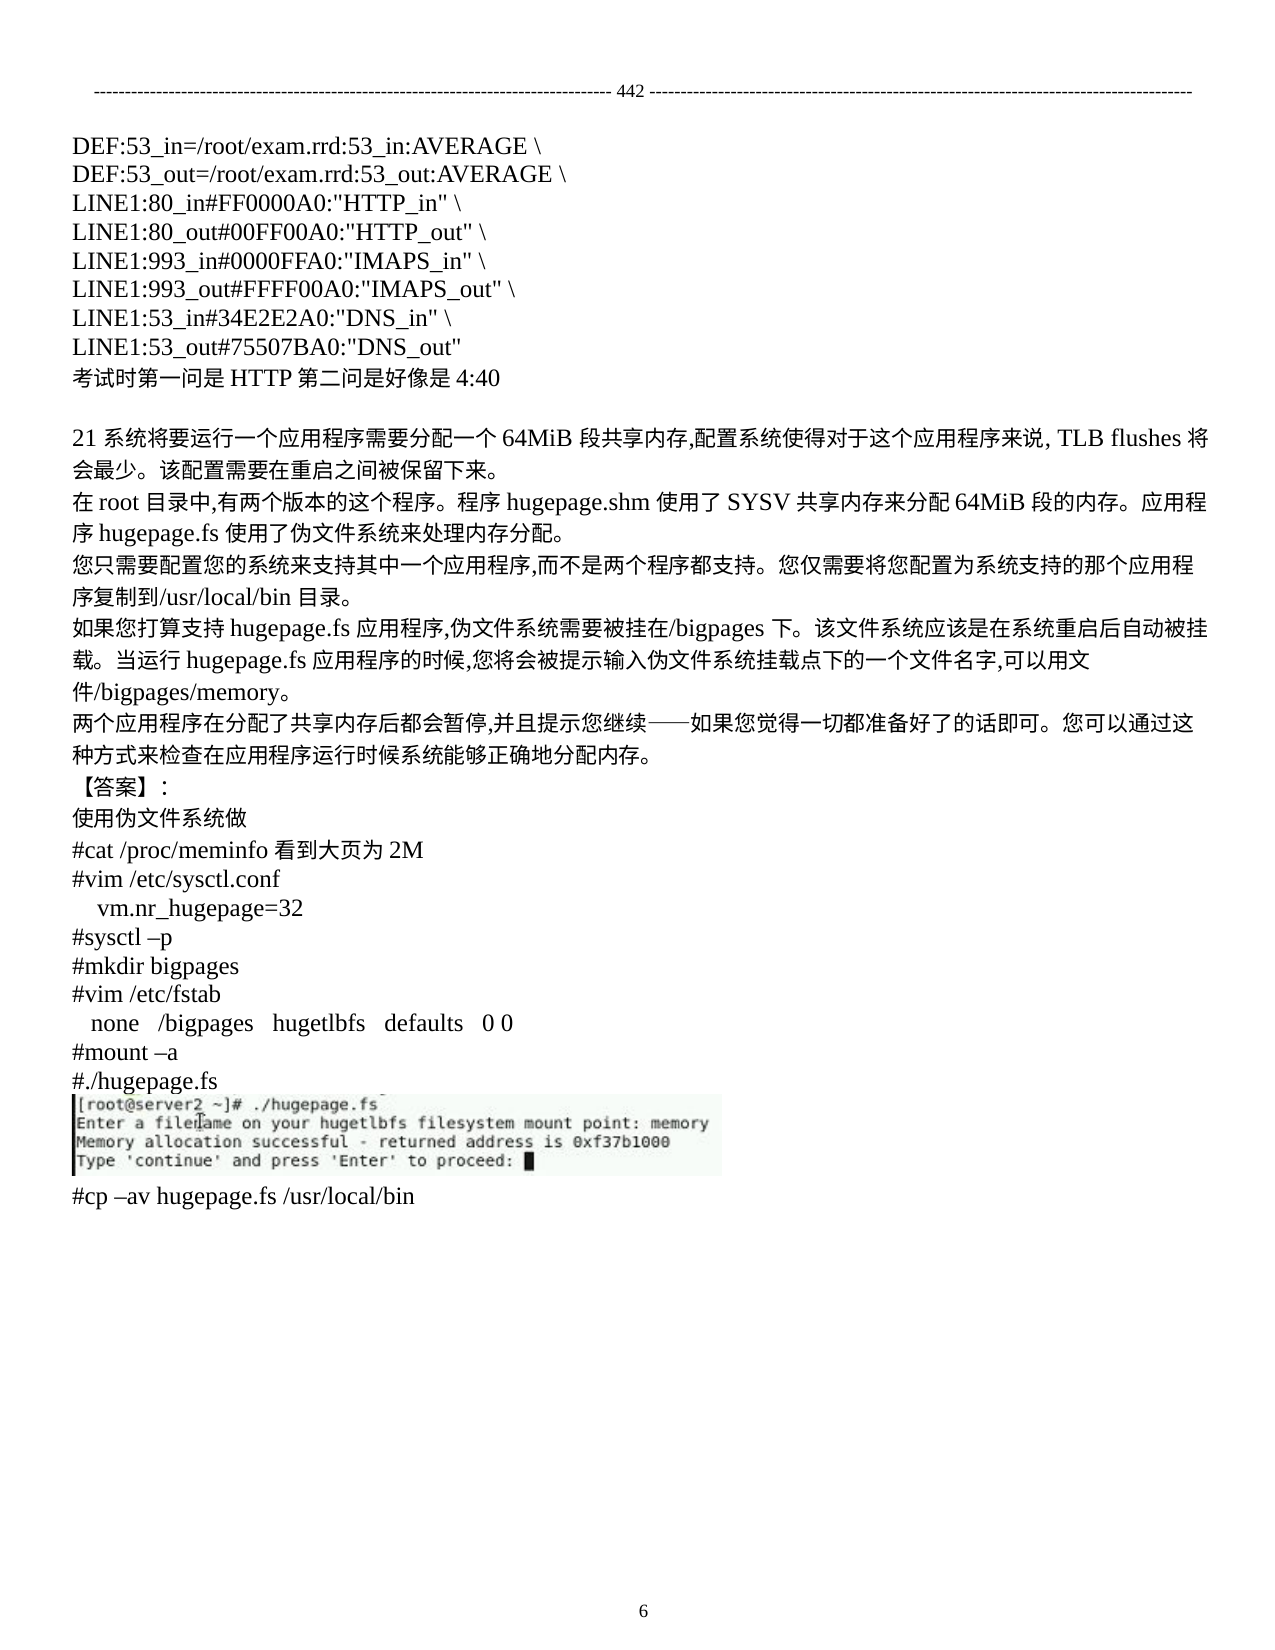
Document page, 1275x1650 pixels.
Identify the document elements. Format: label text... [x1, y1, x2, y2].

text 考试时第一问是 HTTP 第二问是好像是 4:40 [72, 361, 1215, 392]
text #mkdir bigpages [72, 951, 1215, 979]
text none /bigpages hugetlbfs defaults 0 0 [72, 1008, 1215, 1037]
text LINE1:80_in#FF0000A0:"HTTP_in" \ [72, 188, 1215, 217]
text LINE1:993_in#0000FFA0:"IMAPS_in" \ [72, 246, 1215, 274]
text 使用伪文件系统做 [72, 801, 1215, 833]
text #sysctl –p [72, 922, 1215, 951]
text DEF:53_out=/root/exam.rrd:53_out:AVERAGE \ [72, 159, 1215, 188]
text #mount –a [72, 1037, 1215, 1066]
text #vim /etc/fstab [72, 979, 1215, 1008]
text LINE1:53_in#34E2E2A0:"DNS_in" \ [72, 303, 1215, 332]
text 两个应用程序在分配了共享内存后都会暂停,并且提示您继续——如果您觉得一切都准备好了的话即可。您可以通过这种方式来检查在应用程序运行时候系统能够正确地分配内存。 [72, 706, 1215, 769]
text #vim /etc/sysctl.conf [72, 864, 1215, 893]
text LINE1:53_out#75507BA0:"DNS_out" [72, 332, 1215, 361]
text 您只需要配置您的系统来支持其中一个应用程序,而不是两个程序都支持。您仅需要将您配置为系统支持的那个应用程序复制到/usr/local/bin 目录。 [72, 548, 1215, 611]
text 在 root 目录中,有两个版本的这个程序。程序 hugepage.shm 使用了 SYSV 共享内存来分配 64MiB 段的内存。应用程序 hugepage.fs 使用了伪文件系统来处理内存分配。 [72, 484, 1215, 548]
text DEF:53_in=/root/exam.rrd:53_in:AVERAGE \ [72, 131, 1215, 159]
text #cp –av hugepage.fs /usr/local/bin [72, 1181, 1215, 1209]
text 21 系统将要运行一个应用程序需要分配一个 64MiB 段共享内存,配置系统使得对于这个应用程序来说, TLB flushes 将会最少。该配置需要在重启之间被保留下来。 [72, 421, 1215, 484]
text 【答案】： [72, 769, 1215, 801]
text #./hugepage.fs [72, 1066, 1215, 1094]
text LINE1:80_out#00FF00A0:"HTTP_out" \ [72, 217, 1215, 246]
text 如果您打算支持 hugepage.fs 应用程序,伪文件系统需要被挂在/bigpages 下。该文件系统应该是在系统重启后自动被挂载。当运行 hugepage.fs 应用程序的时候,您将会被提示输入伪文件系统挂载点下的一个文件名字,可以用文件/bigpages/memory。 [72, 611, 1215, 706]
picture [71, 1094, 722, 1176]
text vm.nr_hugepage=32 [72, 893, 1215, 922]
text LINE1:993_out#FFFF00A0:"IMAPS_out" \ [72, 274, 1215, 303]
text #cat /proc/meminfo 看到大页为 2M [72, 833, 1215, 864]
